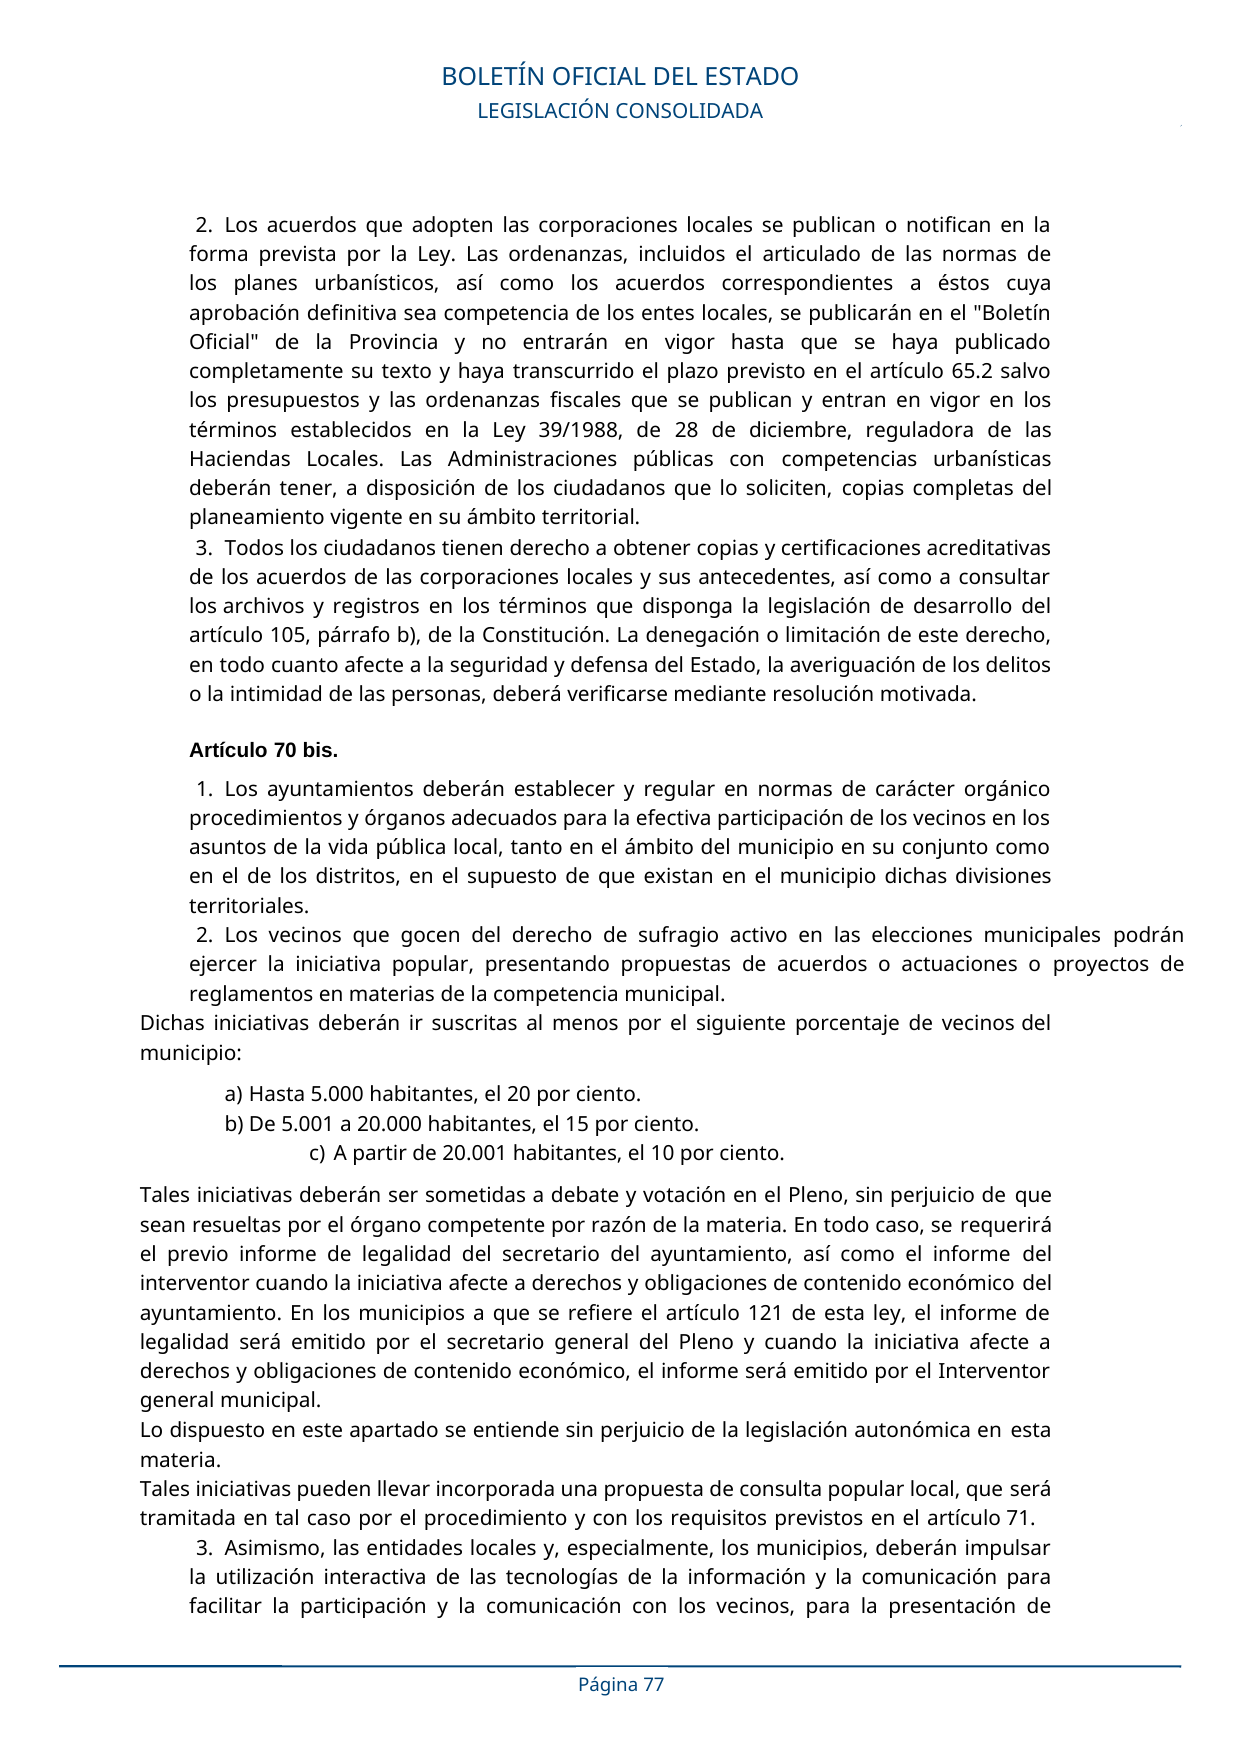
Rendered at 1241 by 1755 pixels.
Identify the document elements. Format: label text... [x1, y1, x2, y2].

list Los acuerdos que adopten las corporaciones locales se publican o notifican en la forma prevista por la Ley. Las ordenanzas, incluidos el articulado de las normas de los planes urbanísticos, así como los acuerdos correspondientes a éstos cuya aprobación definitiva sea competencia de los entes locales, se publicarán en el "Boletín Oficial" de la Provincia y no entrarán en vigor hasta que se haya publicado completamente su texto y haya transcurrido el plazo previsto en el artículo 65.2 salvo los presupuestos y las ordenanzas fiscales que se publican y entran en vigor en los términos establecidos en la Ley 39/1988, de 28 de diciembre, reguladora de las Haciendas Locales. Las Administraciones públicas con competencias urbanísticas deberán tener, a disposición de los ciudadanos que lo soliciten, copias completas del planeamiento vigente en su ámbito territorial. [160, 210, 1052, 531]
text Tales iniciativas deberán ser sometidas a debate y votación en el Pleno, sin perjuicio de que sean resueltas por el órgano competente por razón de la materia. En todo caso, se requerirá el previo informe de legalidad del secretario del ayuntamiento, así como el informe del interventor cuando la iniciativa afecte a derechos y obligaciones de contenido económico del ayuntamiento. En los municipios a que se refiere el artículo 121 de esta ley, el informe de legalidad será emitido por el secretario general del Pleno y cuando la iniciativa afecte a derechos y obligaciones de contenido económico, el informe será emitido por el Interventor general municipal. [139, 1181, 1052, 1414]
list Asimismo, las entidades locales y, especialmente, los municipios, deberán impulsar la utilización interactiva de las tecnologías de la información y la comunicación para facilitar la participación y la comunicación con los vecinos, para la presentación de [160, 1533, 1052, 1620]
list Hasta 5.000 habitantes, el 20 por ciento. [224, 1079, 1184, 1108]
text Tales iniciativas pueden llevar incorporada una propuesta de consulta popular local, que será tramitada en tal caso por el procedimiento y con los requisitos previstos en el artículo 71. [139, 1474, 1052, 1532]
list A partir de 20.001 habitantes, el 10 por ciento. [309, 1138, 1184, 1167]
text Dichas iniciativas deberán ir suscritas al menos por el siguiente porcentaje de vecinos del municipio: [139, 1008, 1052, 1066]
text Lo dispuesto en este apartado se entiende sin perjuicio de la legislación autonómica en esta materia. [139, 1415, 1051, 1473]
list Los ayuntamientos deberán establecer y regular en normas de carácter orgánico procedimientos y órganos adecuados para la efectiva participación de los vecinos en los asuntos de la vida pública local, tanto en el ámbito del municipio en su conjunto como en el de los distritos, en el supuesto de que existan en el municipio dichas divisiones territoriales. [160, 774, 1052, 919]
list De 5.001 a 20.000 habitantes, el 15 por ciento. [224, 1109, 1184, 1137]
list Todos los ciudadanos tienen derecho a obtener copias y certificaciones acreditativas de los acuerdos de las corporaciones locales y sus antecedentes, así como a consultar los archivos y registros en los términos que disponga la legislación de desarrollo del artículo 105, párrafo b), de la Constitución. La denegación o limitación de este derecho, en todo cuanto afecte a la seguridad y defensa del Estado, la averiguación de los delitos o la intimidad de las personas, deberá verificarse mediante resolución motivada. [160, 533, 1052, 707]
subtitle Artículo 70 bis. [189, 737, 1184, 761]
list Los vecinos que gocen del derecho de sufragio activo en las elecciones municipales podrán ejercer la iniciativa popular, presentando propuestas de acuerdos o actuaciones o proyectos de reglamentos en materias de la competencia municipal. [160, 920, 1184, 1007]
